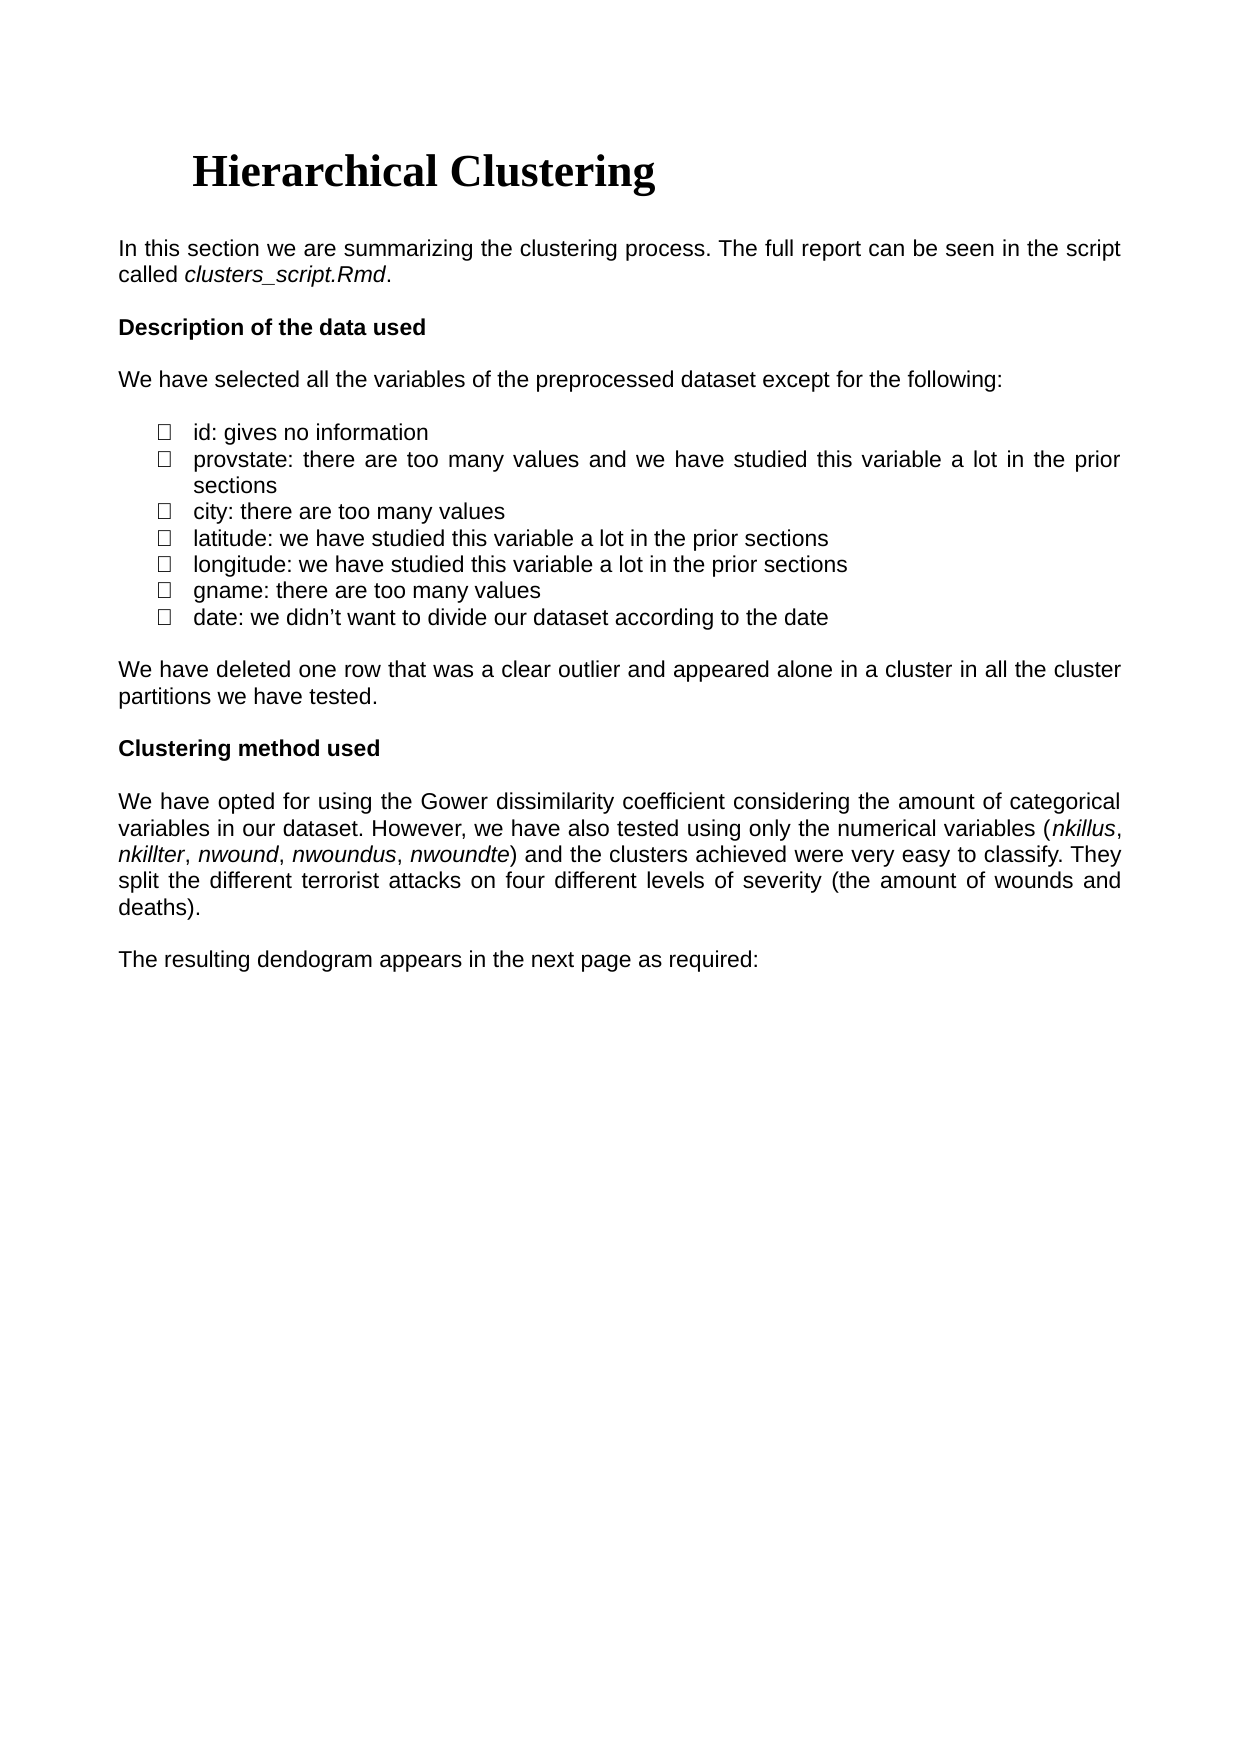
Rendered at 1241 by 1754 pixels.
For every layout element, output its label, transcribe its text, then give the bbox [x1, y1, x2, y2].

text We have opted for using the Gower dissimilarity coefficient considering the amount of categorical variables in our dataset. However, we have also tested using only the numerical variables (nkillus, nkillter, nwound, nwoundus, nwoundte) and the clusters achieved were very easy to classify. They split the different terrorist attacks on four different levels of severity (the amount of wounds and deaths). [118, 788, 1122, 920]
text In this section we are summarizing the clustering process. The full report can be seen in the script called clusters_script.Rmd. [118, 235, 1122, 287]
text We have selected all the variables of the preprocessed dataset except for the following: [118, 366, 1122, 393]
list longitude: we have studied this variable a lot in the prior sections [156, 551, 1122, 577]
list provstate: there are too many values and we have studied this variable a lot in the prior sections [156, 446, 1122, 498]
subtitle Hierarchical Clustering [118, 143, 1122, 196]
list gname: there are too many values [156, 577, 1122, 604]
text Clustering method used [118, 735, 1122, 762]
text We have deleted one row that was a clear outlier and appeared alone in a cluster in all the cluster partitions we have tested. [118, 656, 1122, 709]
list latitude: we have studied this variable a lot in the prior sections [156, 524, 1122, 551]
list id: gives no information [156, 419, 1122, 446]
list city: there are too many values [156, 498, 1122, 524]
list date: we didn’t want to divide our dataset according to the date [156, 604, 1122, 630]
text Description of the data used [118, 314, 1122, 340]
text The resulting dendogram appears in the next page as required: [118, 946, 1122, 973]
